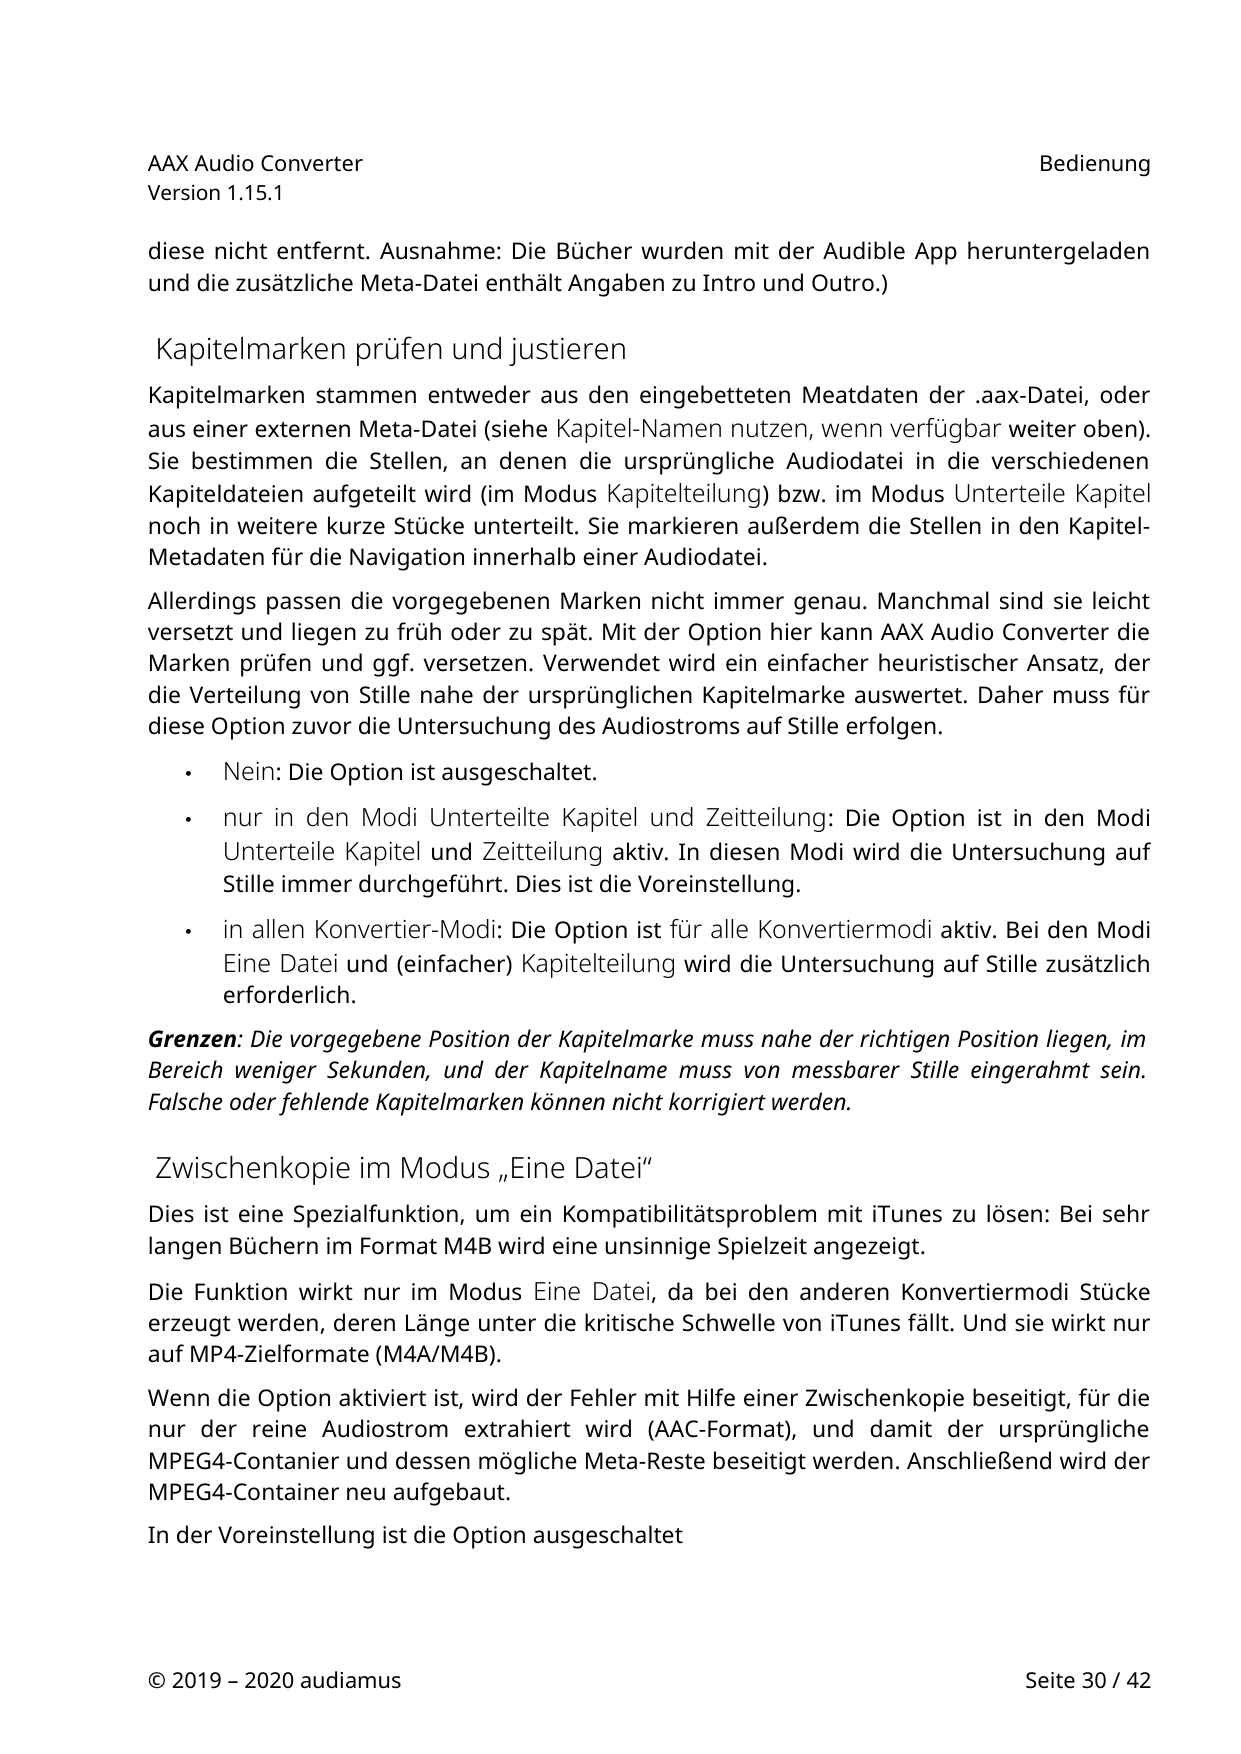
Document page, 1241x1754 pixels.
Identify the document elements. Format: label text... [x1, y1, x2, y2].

text Dies ist eine Spezialfunktion, um ein Kompatibilitätsproblem mit iTunes zu lösen: Bei sehr langen Büchern im Format M4B wird eine unsinnige Spielzeit angezeigt. [148, 1198, 1152, 1261]
text Grenzen: Die vorgegebene Position der Kapitelmarke muss nahe der richtigen Position liegen, im Bereich weniger Sekunden, und der Kapitelname muss von messbarer Stille eingerahmt sein. Falsche oder fehlende Kapitelmarken können nicht korrigiert werden. [148, 1023, 1152, 1117]
text diese nicht entfernt. Ausnahme: Die Bücher wurden mit der Audible App heruntergeladen und die zusätzliche Meta-Datei enthält Angaben zu Intro und Outro.) [148, 235, 1152, 298]
list in allen Konvertier-Modi: Die Option ist für alle Konvertiermodi aktiv. Bei den Modi Eine Datei und (einfacher) Kapitelteilung wird die Untersuchung auf Stille zusätzlich erforderlich. [185, 911, 1152, 1011]
text Die Funktion wirkt nur im Modus Eine Datei, da bei den anderen Konvertiermodi Stücke erzeugt werden, deren Länge unter die kritische Schwelle von iTunes fällt. Und sie wirkt nur auf MP4-Zielformate (M4A/M4B). [148, 1273, 1152, 1370]
subtitle Zwischenkopie im Modus „Eine Datei“ [148, 1147, 1152, 1187]
subtitle Kapitelmarken prüfen und justieren [148, 328, 1152, 368]
text In der Voreinstellung ist die Option ausgeschaltet [148, 1519, 1152, 1551]
text Kapitelmarken stammen entweder aus den eingebetteten Meatdaten der .aax-Datei, oder aus einer externen Meta-Datei (siehe Kapitel-Namen nutzen, wenn verfügbar weiter oben). Sie bestimmen die Stellen, an denen die ursprüngliche Audiodatei in die verschiedenen Kapiteldateien aufgeteilt wird (im Modus Kapitelteilung) bzw. im Modus Unterteile Kapitel noch in weitere kurze Stücke unterteilt. Sie markieren außerdem die Stellen in den Kapitel-Metadaten für die Navigation innerhalb einer Audiodatei. [148, 379, 1152, 572]
text Allerdings passen die vorgegebenen Marken nicht immer genau. Manchmal sind sie leicht versetzt und liegen zu früh oder zu spät. Mit der Option hier kann AAX Audio Converter die Marken prüfen und ggf. versetzen. Verwendet wird ein einfacher heuristischer Ansatz, der die Verteilung von Stille nahe der ursprünglichen Kapitelmarke auswertet. Daher muss für diese Option zuvor die Untersuchung des Audiostroms auf Stille erfolgen. [148, 585, 1152, 741]
text Wenn die Option aktiviert ist, wird der Fehler mit Hilfe einer Zwischenkopie beseitigt, für die nur der reine Audiostrom extrahiert wird (AAC-Format), und damit der ursprüngliche MPEG4-Contanier und dessen mögliche Meta-Reste beseitigt werden. Anschließend wird der MPEG4-Container neu aufgebaut. [148, 1382, 1152, 1507]
list Nein: Die Option ist ausgeschaltet. [185, 753, 1152, 787]
list nur in den Modi Unterteilte Kapitel und Zeitteilung: Die Option ist in den Modi Unterteile Kapitel und Zeitteilung aktiv. In diesen Modi wird die Untersuchung auf Stille immer durchgeführt. Dies ist die Voreinstellung. [185, 800, 1152, 899]
